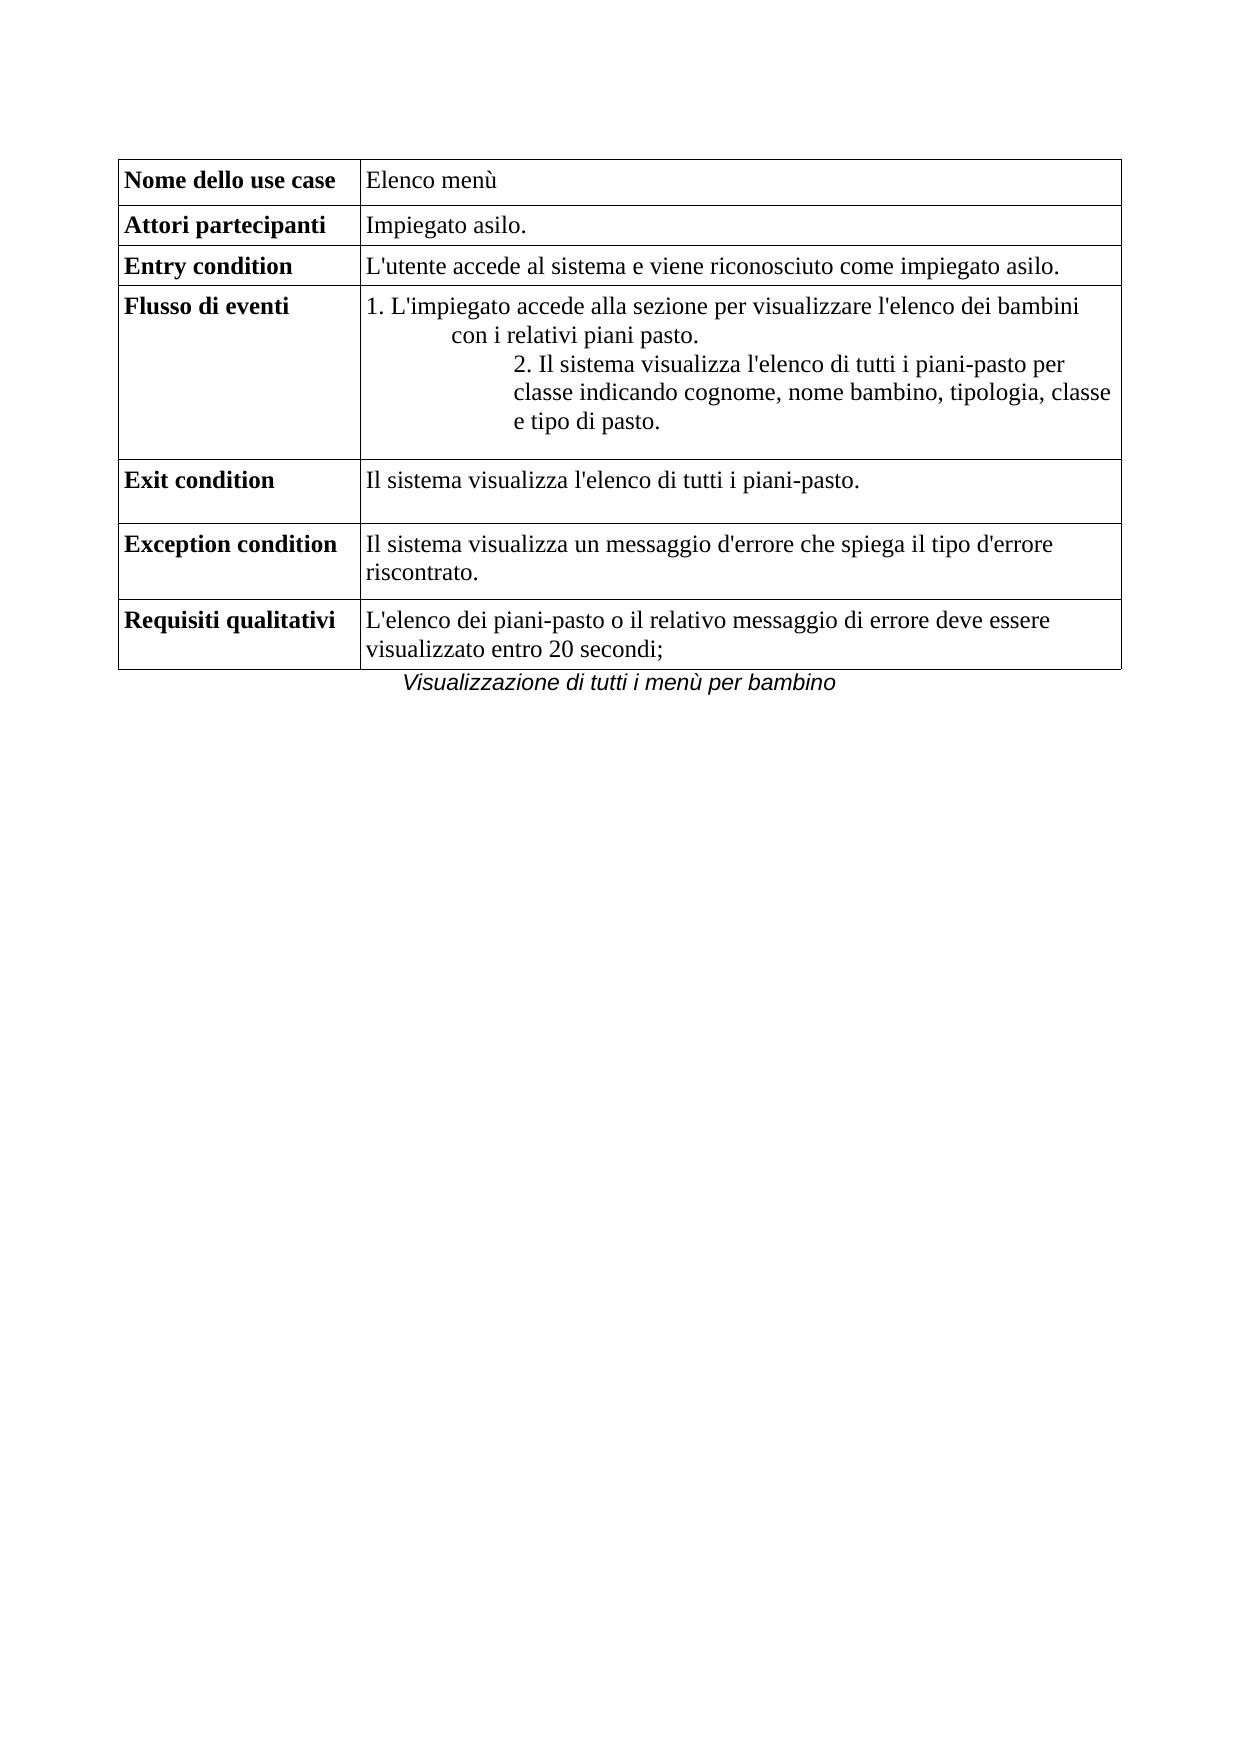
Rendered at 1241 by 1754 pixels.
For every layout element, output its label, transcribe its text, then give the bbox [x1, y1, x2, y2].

table_cell L'elenco dei piani-pasto o il relativo messaggio di errore deve essere visualizzato entro 20 secondi; [361, 600, 1121, 668]
text Visualizzazione di tutti i menù per bambino [118, 668, 1122, 695]
table_cell Attori partecipanti [119, 206, 360, 245]
table_cell L'utente accede al sistema e viene riconosciuto come impiegato asilo. [361, 246, 1121, 285]
table_cell Entry condition [119, 246, 360, 285]
table_header Nome dello use case [119, 160, 360, 205]
table_header Elenco menù [361, 160, 1121, 205]
table_cell Requisiti qualitativi [119, 600, 360, 668]
table_cell Il sistema visualizza un messaggio d'errore che spiega il tipo d'errore riscontrato. [361, 524, 1121, 599]
table_cell L'impiegato accede alla sezione per visualizzare l'elenco dei bambini con i relativi piani pasto. Il sistema visualizza l'elenco di tutti i piani-pasto per classe indicando cognome, nome bambino, tipologia, classe e tipo di pasto. [361, 286, 1121, 459]
table_cell Il sistema visualizza l'elenco di tutti i piani-pasto. [361, 460, 1121, 523]
table_cell Flusso di eventi [119, 286, 360, 459]
table_cell Exception condition [119, 524, 360, 599]
table_cell Exit condition [119, 460, 360, 523]
table_cell Impiegato asilo. [361, 206, 1121, 245]
